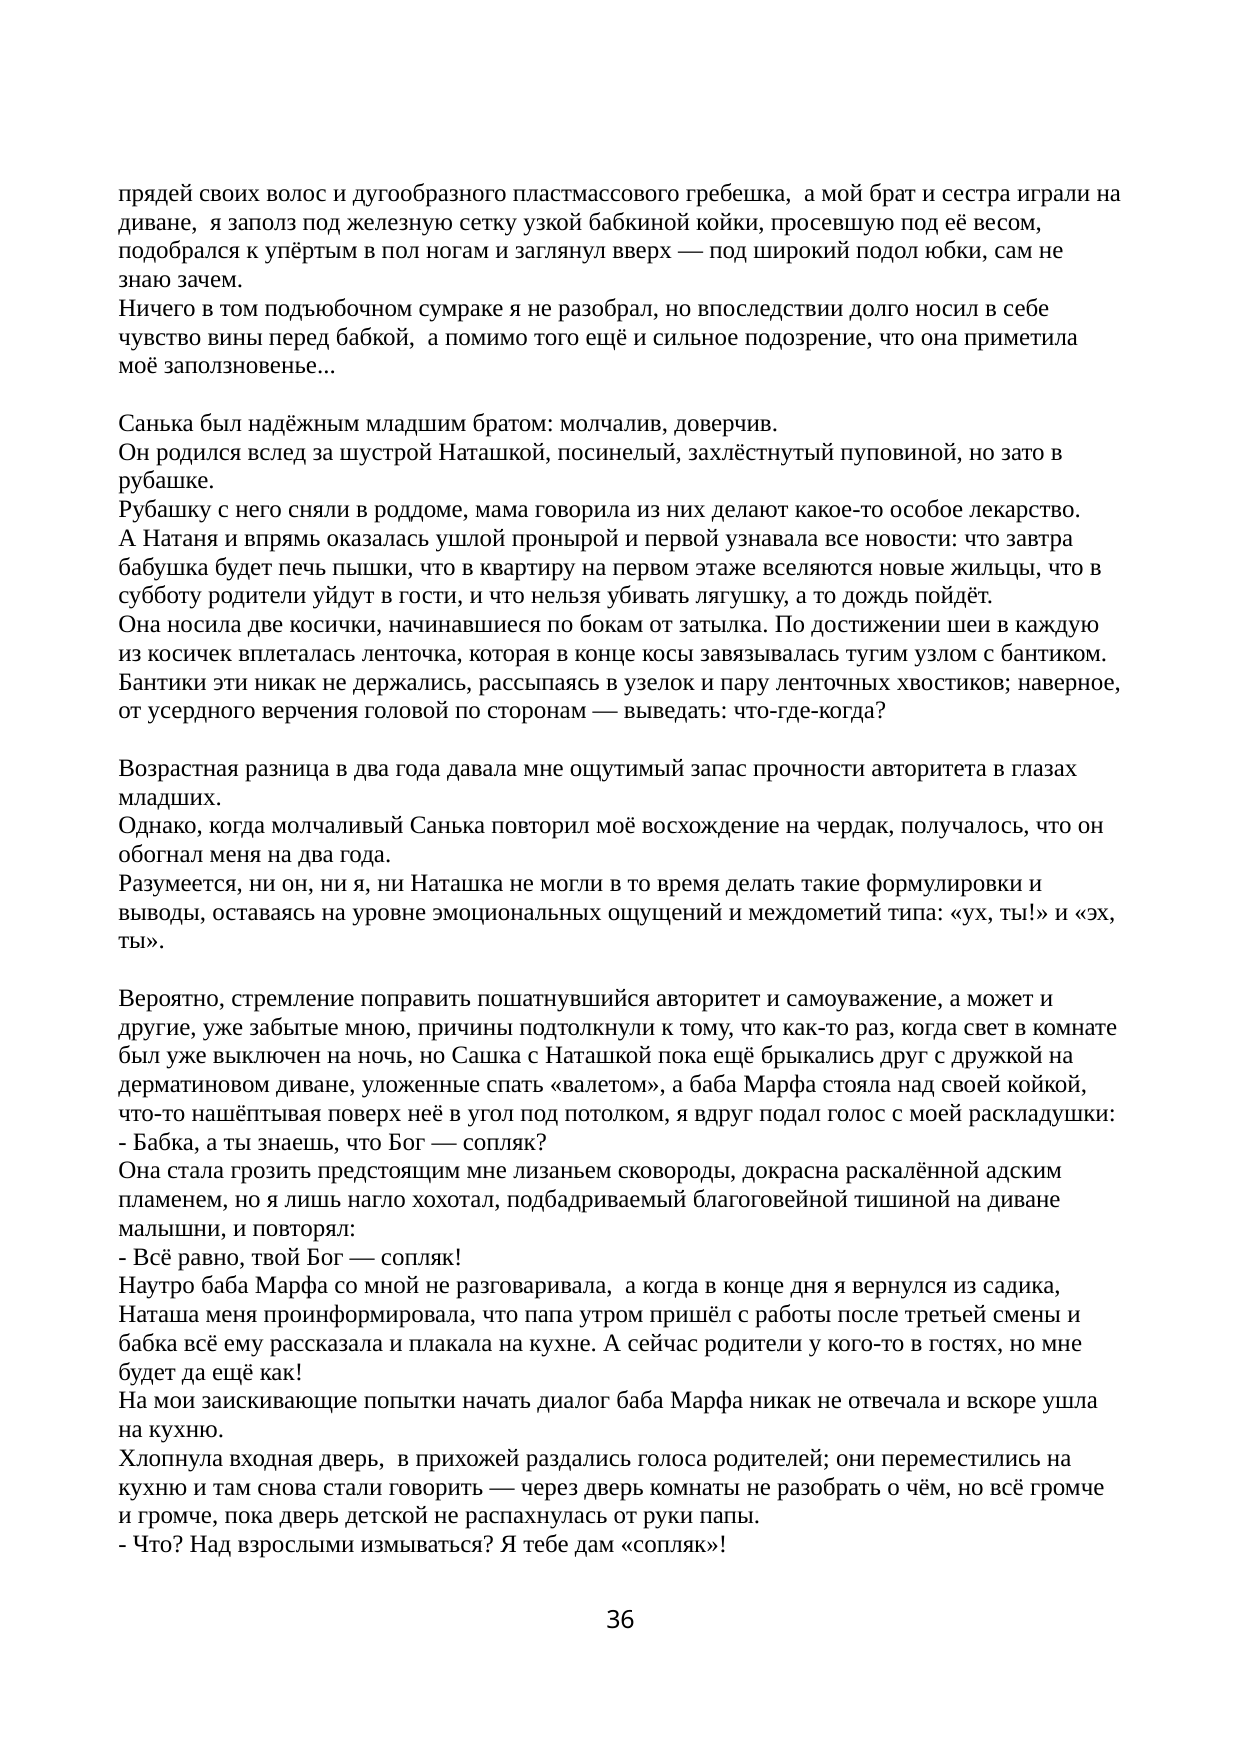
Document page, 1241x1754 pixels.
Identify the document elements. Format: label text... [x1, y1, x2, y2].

text Она стала грозить предстоящим мне лизаньем сковороды, докрасна раскалённой адским пламенем, но я лишь нагло хохотал, подбадриваемый благоговейной тишиной на диване малышни, и повторял: [118, 1156, 1122, 1242]
text Возрастная разница в два года давала мне ощутимый запас прочности авторитета в глазах младших. [118, 753, 1122, 811]
text Санька был надёжным младшим братом: молчалив, доверчив. [118, 408, 1122, 437]
text Она носила две косички, начинавшиеся по бокам от затылка. По достижении шеи в каждую из косичек вплеталась ленточка, которая в конце косы завязывалась тугим узлом с бантиком. Бантики эти никак не держались, рассыпаясь в узелок и пару ленточных хвостиков; наверное, от усердного верчения головой по сторонам — выведать: что-где-когда? [118, 609, 1122, 724]
text Ничего в том подъюбочном сумраке я не разобрал, но впоследствии долго носил в себе чувство вины перед бабкой, а помимо того ещё и сильное подозрение, что она приметила моё заползновенье... [118, 293, 1122, 379]
text Рубашку с него сняли в роддоме, мама говорила из них делают какое-то особое лекарство. [118, 494, 1122, 523]
text А Натаня и впрямь оказалась ушлой пронырой и первой узнавала все новости: что завтра бабушка будет печь пышки, что в квартиру на первом этаже вселяются новые жильцы, что в субботу родители уйдут в гости, и что нельзя убивать лягушку, а то дождь пойдёт. [118, 523, 1122, 609]
text - Что? Над взрослыми измываться? Я тебе дам «сопляк»! [118, 1529, 1122, 1558]
text Он родился вслед за шустрой Наташкой, посинелый, захлёстнутый пуповиной, но зато в рубашке. [118, 437, 1122, 494]
text Разумеется, ни он, ни я, ни Наташка не могли в то время делать такие формулировки и выводы, оставаясь на уровне эмоциональных ощущений и междометий типа: «ух, ты!» и «эх, ты». [118, 868, 1122, 954]
text Наутро баба Марфа со мной не разговаривала, а когда в конце дня я вернулся из садика, Наташа меня проинформировала, что папа утром пришёл с работы после третьей смены и бабка всё ему рассказала и плакала на кухне. А сейчас родители у кого-то в гостях, но мне будет да ещё как! [118, 1271, 1122, 1386]
text прядей своих волос и дугообразного пластмассового гребешка, а мой брат и сестра играли на диване, я заполз под железную сетку узкой бабкиной койки, просевшую под её весом, подобрался к упёртым в пол ногам и заглянул вверх — под широкий подол юбки, сам не знаю зачем. [118, 178, 1122, 293]
text Однако, когда молчаливый Санька повторил моё восхождение на чердак, получалось, что он обогнал меня на два года. [118, 811, 1122, 868]
text Хлопнула входная дверь, в прихожей раздались голоса родителей; они переместились на кухню и там снова стали говорить — через дверь комнаты не разобрать о чём, но всё громче и громче, пока дверь детской не распахнулась от руки папы. [118, 1443, 1122, 1529]
text На мои заискивающие попытки начать диалог баба Марфа никак не отвечала и вскоре ушла на кухню. [118, 1386, 1122, 1443]
text Вероятно, стремление поправить пошатнувшийся авторитет и самоуважение, а может и другие, уже забытые мною, причины подтолкнули к тому, что как-то раз, когда свет в комнате был уже выключен на ночь, но Сашка с Наташкой пока ещё брыкались друг с дружкой на дерматиновом диване, уложенные спать «валетом», а баба Марфа стояла над своей койкой, что-то нашёптывая поверх неё в угол под потолком, я вдруг подал голос с моей раскладушки: [118, 983, 1122, 1127]
text - Бабка, а ты знаешь, что Бог — сопляк? [118, 1127, 1122, 1156]
text - Всё равно, твой Бог — сопляк! [118, 1242, 1122, 1271]
